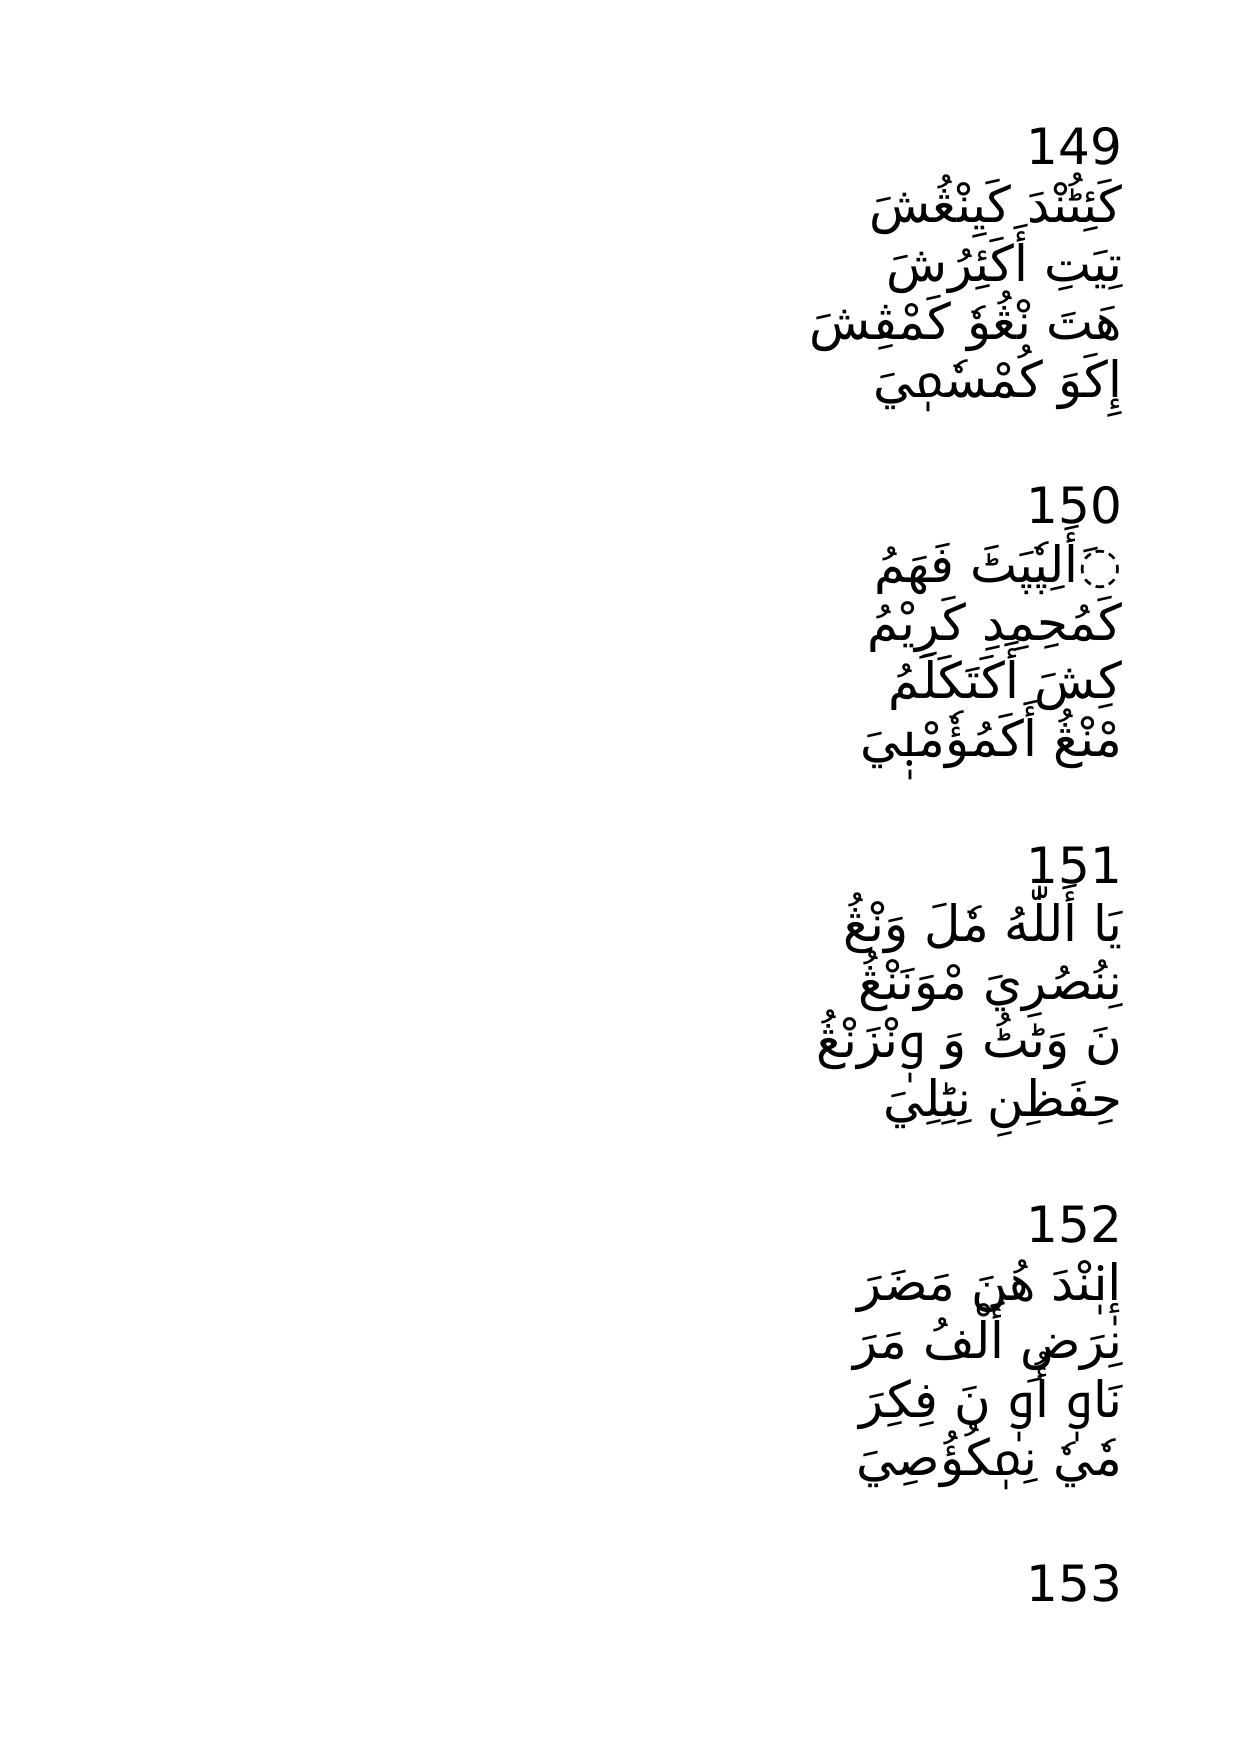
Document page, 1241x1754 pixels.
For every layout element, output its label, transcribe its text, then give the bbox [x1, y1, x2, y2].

text نِنُصُرِيَ مْوَنَنْڠُ [118, 953, 1122, 1011]
text 150 [118, 477, 1122, 536]
text نِرَضِ أَلْفُ مَرَ [118, 1312, 1122, 1371]
text 153 [118, 1555, 1122, 1613]
text 152 [118, 1196, 1122, 1254]
text تِيَتِ أَكَئِرُشَ [118, 234, 1122, 293]
text كِشَ أَكَتَكَلَمُ [118, 652, 1122, 710]
text حِفَظِنِ نِٹِلِيَ [118, 1069, 1122, 1128]
text َأَلِپٗپَٹَ فَهَمُ [118, 536, 1122, 594]
text مْنْڠُ أَكَمُؤٗمْبٖيَ [118, 710, 1122, 768]
text نَ وَٹٹُ وَ وٖنْزَنْڠُ [118, 1011, 1122, 1069]
text يَا أَللّٰهُ مٗلَ وَنْڠُ [118, 895, 1122, 953]
text نَاوٖ أُوٖ نَ فِكِرَ [118, 1371, 1122, 1429]
text إٖنٖنْدَ هُنَ مَضَرَ [118, 1254, 1122, 1312]
text كَئِٹُنْدَ كَيِنْڠُشَ [118, 176, 1122, 234]
text مٗيٗ نِمٖكُؤُصِيَ [118, 1429, 1122, 1487]
text 149 [118, 118, 1122, 176]
text إِكَوَ كُمْسٗمٖيَ [118, 351, 1122, 409]
text كَمُحِمِدِ كَرِيْمُ [118, 594, 1122, 652]
text هَتَ نْڠُوٗ كَمْڤِشَ [118, 293, 1122, 351]
text 151 [118, 837, 1122, 895]
